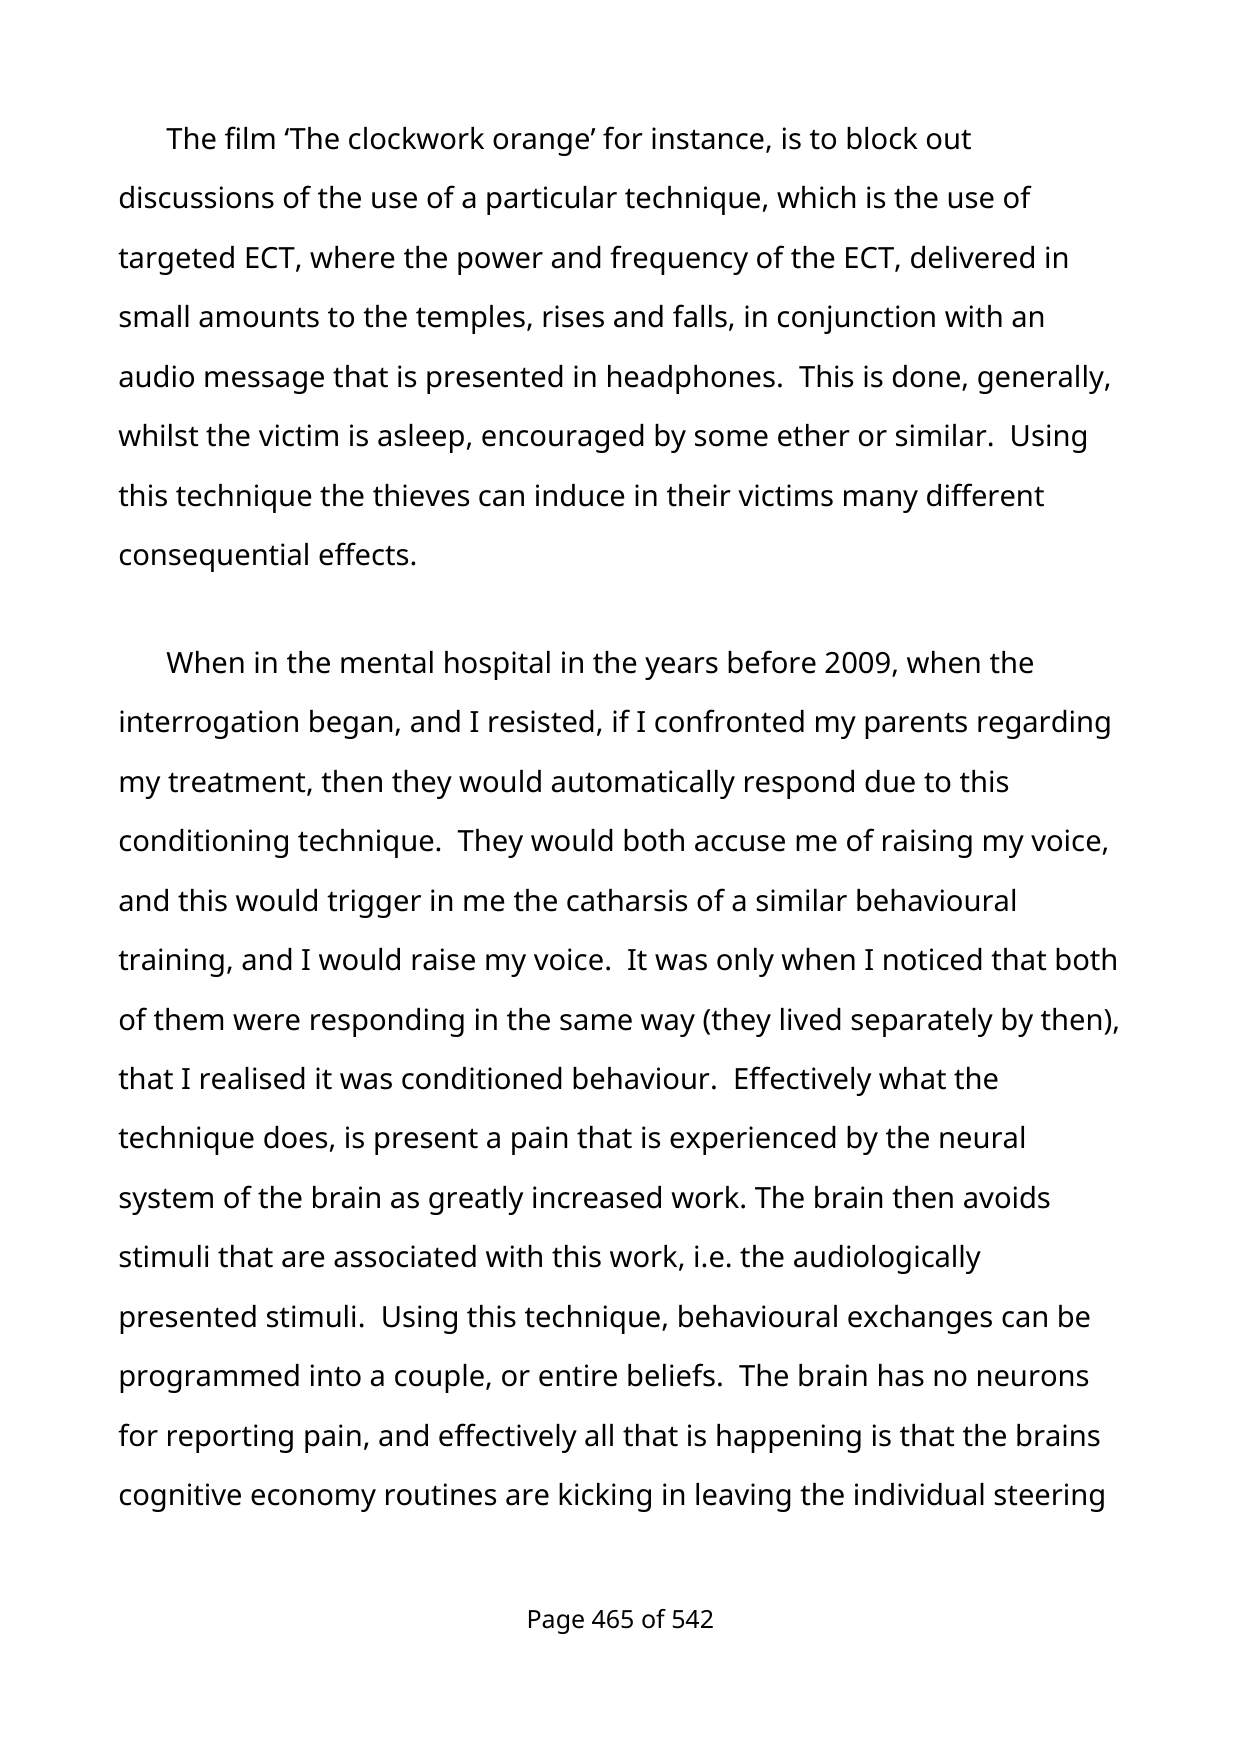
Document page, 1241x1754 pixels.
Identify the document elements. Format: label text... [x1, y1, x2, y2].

text The film ‘The clockwork orange’ for instance, is to block out discussions of the use of a particular technique, which is the use of targeted ECT, where the power and frequency of the ECT, delivered in small amounts to the temples, rises and falls, in conjunction with an audio message that is presented in headphones. This is done, generally, whilst the victim is asleep, encouraged by some ether or similar. Using this technique the thieves can induce in their victims many different consequential effects. [118, 118, 1122, 574]
text When in the mental hospital in the years before 2009, when the interrogation began, and I resisted, if I confronted my parents regarding my treatment, then they would automatically respond due to this conditioning technique. They would both accuse me of raising my voice, and this would trigger in me the catharsis of a similar behavioural training, and I would raise my voice. It was only when I noticed that both of them were responding in the same way (they lived separately by then), that I realised it was conditioned behaviour. Effectively what the technique does, is present a pain that is experienced by the neural system of the brain as greatly increased work. The brain then avoids stimuli that are associated with this work, i.e. the audiologically presented stimuli. Using this technique, behavioural exchanges can be programmed into a couple, or entire beliefs. The brain has no neurons for reporting pain, and effectively all that is happening is that the brains cognitive economy routines are kicking in leaving the individual steering [118, 642, 1122, 1514]
